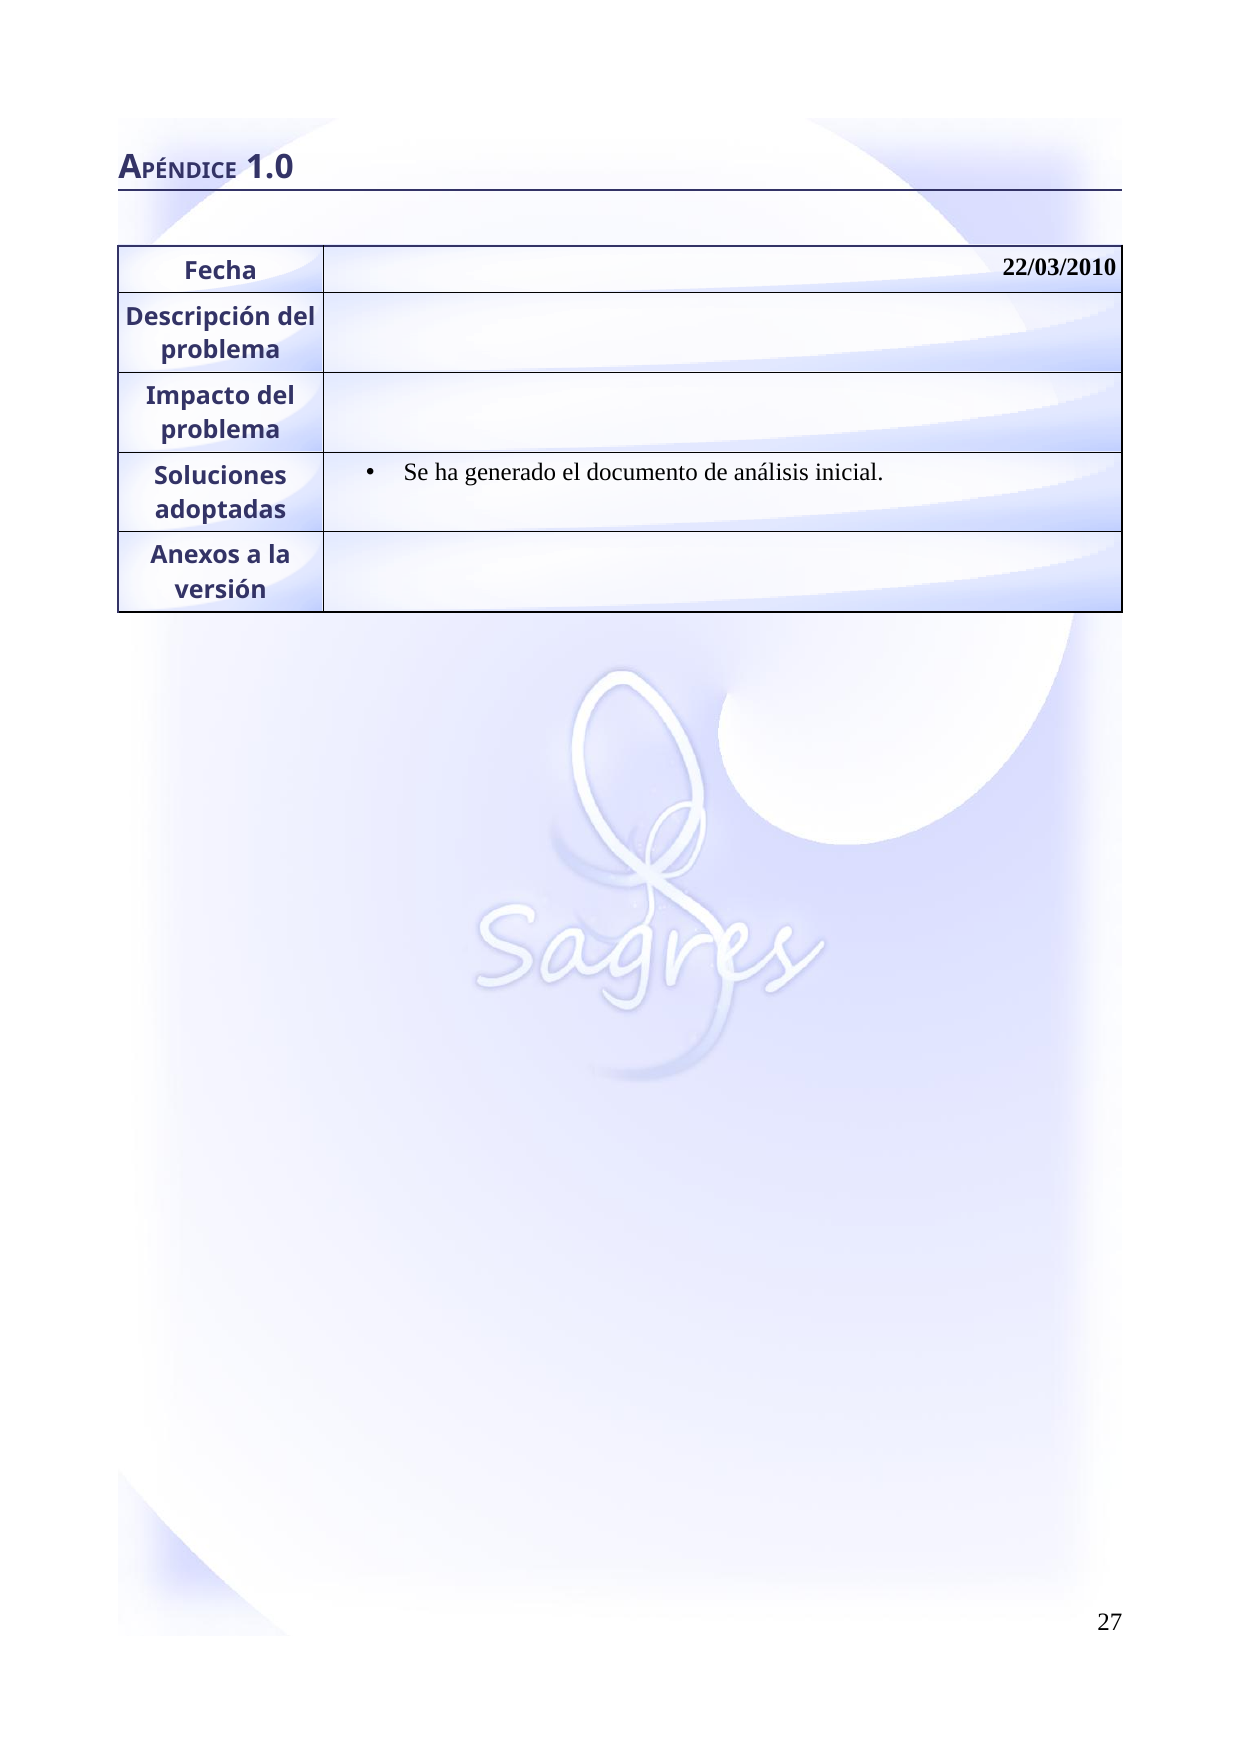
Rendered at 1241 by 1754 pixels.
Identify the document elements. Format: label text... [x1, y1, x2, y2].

table_cell [324, 532, 1121, 611]
table_cell Soluciones adoptadas [119, 453, 323, 531]
table_cell Impacto del problema [119, 373, 323, 452]
table_cell Descripción del problema [119, 293, 323, 372]
table_cell [324, 373, 1121, 452]
table_header 22/03/2010 [324, 247, 1121, 292]
subtitle Apéndice 1.0 [118, 143, 1122, 189]
picture [118, 613, 1122, 1636]
picture [118, 118, 1122, 143]
table_cell Se ha generado el documento de análisis inicial. [324, 453, 1121, 531]
table_cell [324, 293, 1121, 372]
table_cell Anexos a la versión [119, 532, 323, 611]
picture [118, 191, 1122, 245]
table_header Fecha [119, 247, 323, 292]
